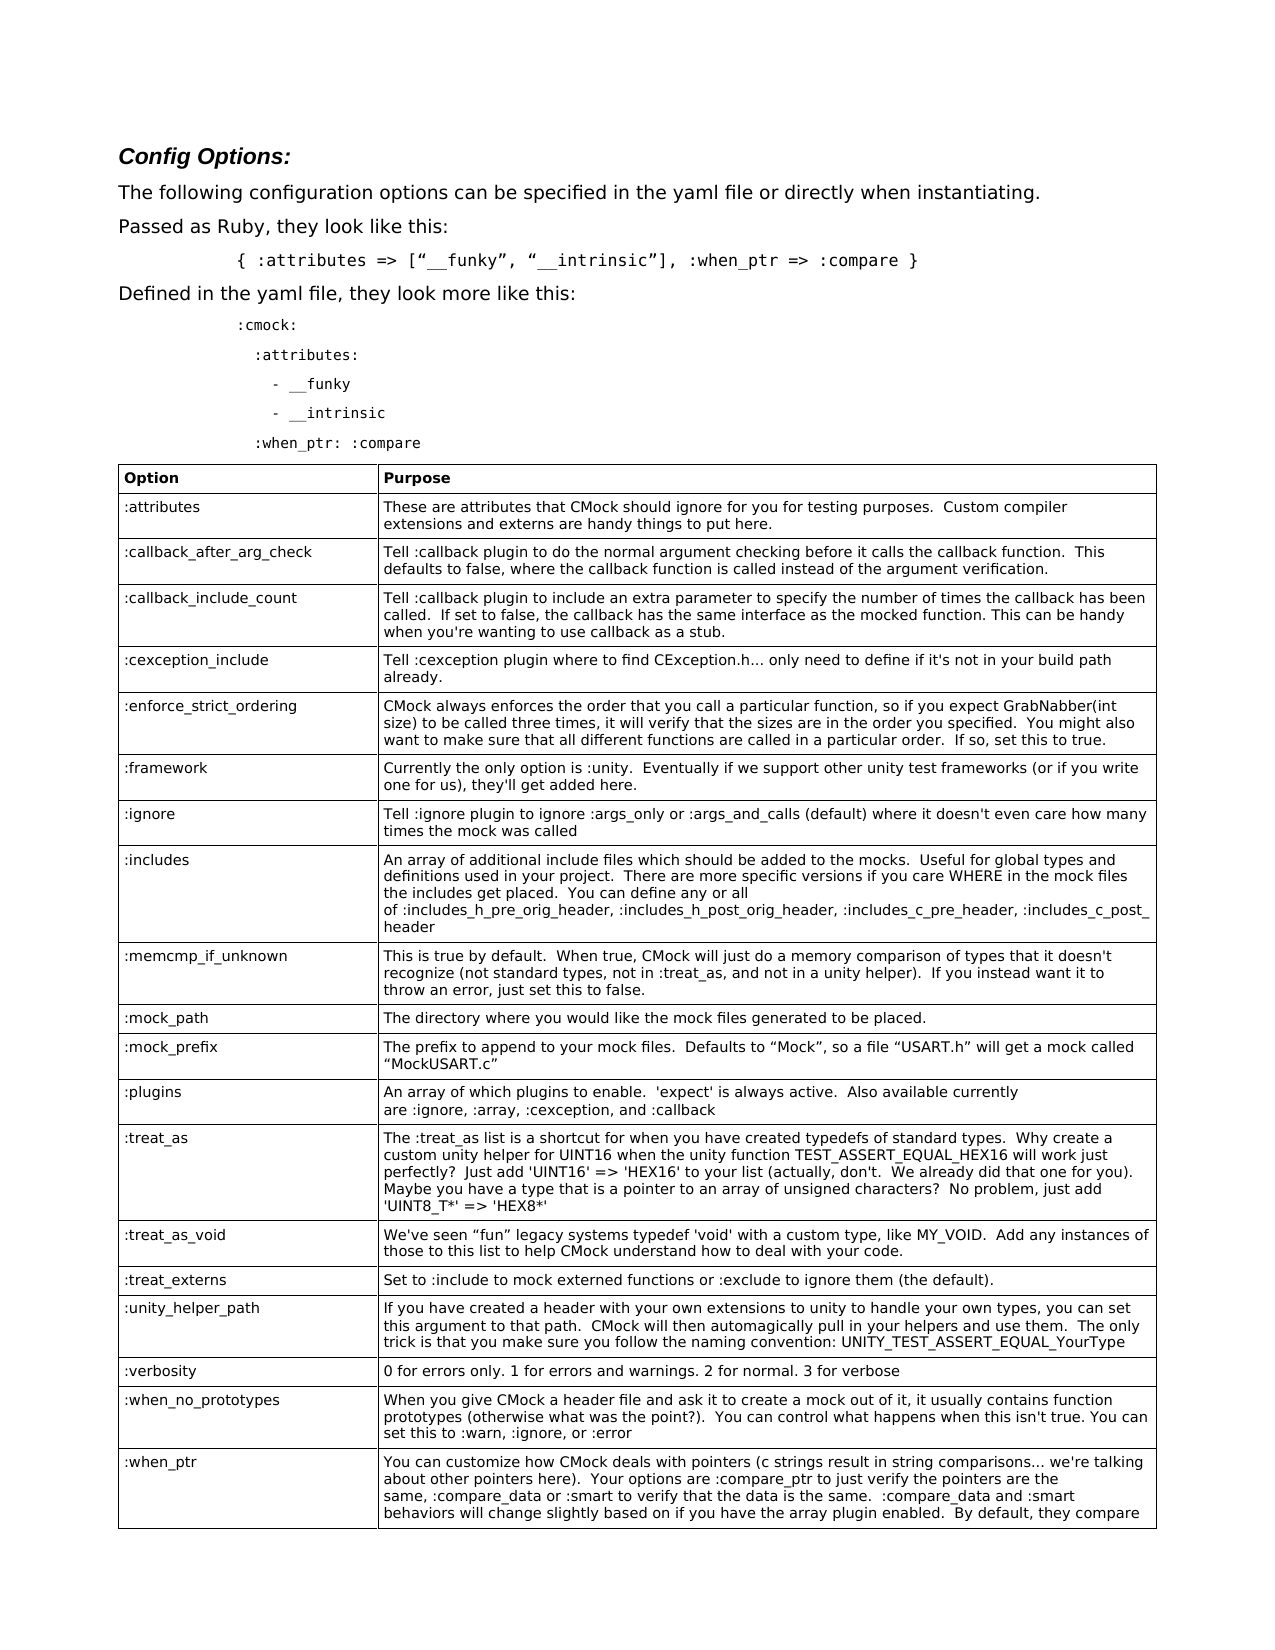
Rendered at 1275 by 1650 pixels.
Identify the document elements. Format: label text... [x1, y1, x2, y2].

text Passed as Ruby, they look like this: [118, 216, 1157, 238]
table_cell The :treat_as list is a shortcut for when you have created typedefs of standard types. Why create a custom unity helper for UINT16 when the unity function TEST_ASSERT_EQUAL_HEX16 will work just perfectly? Just add 'UINT16' => 'HEX16' to your list (actually, don't. We already did that one for you). Maybe you have a type that is a pointer to an array of unsigned characters? No problem, just add 'UINT8_T*' => 'HEX8*' [379, 1125, 1156, 1220]
table_cell :unity_helper_path [119, 1296, 377, 1357]
text :attributes: [118, 346, 1157, 363]
table_cell Set to :include to mock externed functions or :exclude to ignore them (the default). [379, 1267, 1156, 1295]
table_cell :callback_after_arg_check [119, 539, 377, 584]
table_cell :includes [119, 846, 377, 942]
table_cell :attributes [119, 494, 377, 538]
table_cell 0 for errors only. 1 for errors and warnings. 2 for normal. 3 for verbose [379, 1358, 1156, 1386]
table_cell :when_no_prototypes [119, 1387, 377, 1448]
table_cell These are attributes that CMock should ignore for you for testing purposes. Custom compiler extensions and externs are handy things to put here. [379, 494, 1156, 538]
text :when_ptr: :compare [118, 435, 1157, 452]
table_cell Currently the only option is :unity. Eventually if we support other unity test frameworks (or if you write one for us), they'll get added here. [379, 755, 1156, 800]
text - __intrinsic [118, 405, 1157, 422]
table_cell :callback_include_count [119, 585, 377, 646]
table_cell You can customize how CMock deals with pointers (c strings result in string comparisons... we're talking about other pointers here). Your options are :compare_ptr to just verify the pointers are the same, :compare_data or :smart to verify that the data is the same. :compare_data and :smart behaviors will change slightly based on if you have the array plugin enabled. By default, they compare [379, 1449, 1156, 1528]
table_cell :framework [119, 755, 377, 800]
text Defined in the yaml file, they look more like this: [118, 283, 1157, 304]
table_cell :verbosity [119, 1358, 377, 1386]
table_header Option [119, 465, 377, 493]
table_cell An array of which plugins to enable. 'expect' is always active. Also available currently are :ignore, :array, :cexception, and :callback [379, 1080, 1156, 1124]
table_cell :treat_externs [119, 1267, 377, 1295]
table_cell This is true by default. When true, CMock will just do a memory comparison of types that it doesn't recognize (not standard types, not in :treat_as, and not in a unity helper). If you instead want it to throw an error, just set this to false. [379, 943, 1156, 1004]
table_cell CMock always enforces the order that you call a particular function, so if you expect GrabNabber(int size) to be called three times, it will verify that the sizes are in the order you specified. You might also want to make sure that all different functions are called in a particular order. If so, set this to true. [379, 693, 1156, 754]
table_cell :plugins [119, 1080, 377, 1124]
table_cell :enforce_strict_ordering [119, 693, 377, 754]
table_cell :treat_as [119, 1125, 377, 1220]
table_cell :cexception_include [119, 647, 377, 692]
table_cell If you have created a header with your own extensions to unity to handle your own types, you can set this argument to that path. CMock will then automagically pull in your helpers and use them. The only trick is that you make sure you follow the naming convention: UNITY_TEST_ASSERT_EQUAL_YourType [379, 1296, 1156, 1357]
table_cell :mock_prefix [119, 1034, 377, 1079]
subtitle Config Options: [118, 143, 1157, 169]
table_cell When you give CMock a header file and ask it to create a mock out of it, it usually contains function prototypes (otherwise what was the point?). You can control what happens when this isn't true. You can set this to :warn, :ignore, or :error [379, 1387, 1156, 1448]
table_cell :when_ptr [119, 1449, 377, 1528]
table_cell Tell :cexception plugin where to find CException.h... only need to define if it's not in your build path already. [379, 647, 1156, 692]
table_cell :mock_path [119, 1005, 377, 1033]
table_cell Tell :callback plugin to do the normal argument checking before it calls the callback function. This defaults to false, where the callback function is called instead of the argument verification. [379, 539, 1156, 584]
text - __funky [118, 376, 1157, 393]
text The following configuration options can be specified in the yaml file or directly when instantiating. [118, 182, 1157, 204]
table_cell The directory where you would like the mock files generated to be placed. [379, 1005, 1156, 1033]
table_header Purpose [379, 465, 1156, 493]
table_cell Tell :ignore plugin to ignore :args_only or :args_and_calls (default) where it doesn't even care how many times the mock was called [379, 801, 1156, 845]
text { :attributes => [“__funky”, “__intrinsic”], :when_ptr => :compare } [118, 251, 1157, 270]
table_cell An array of additional include files which should be added to the mocks. Useful for global types and definitions used in your project. There are more specific versions if you care WHERE in the mock files the includes get placed. You can define any or all of :includes_h_pre_orig_header, :includes_h_post_orig_header, :includes_c_pre_header, :includes_c_post_header [379, 846, 1156, 942]
table_cell :ignore [119, 801, 377, 845]
table_cell Tell :callback plugin to include an extra parameter to specify the number of times the callback has been called. If set to false, the callback has the same interface as the mocked function. This can be handy when you're wanting to use callback as a stub. [379, 585, 1156, 646]
table_cell The prefix to append to your mock files. Defaults to “Mock”, so a file “USART.h” will get a mock called “MockUSART.c” [379, 1034, 1156, 1079]
table_cell We've seen “fun” legacy systems typedef 'void' with a custom type, like MY_VOID. Add any instances of those to this list to help CMock understand how to deal with your code. [379, 1221, 1156, 1266]
table_cell :memcmp_if_unknown [119, 943, 377, 1004]
table_cell :treat_as_void [119, 1221, 377, 1266]
text :cmock: [118, 317, 1157, 334]
